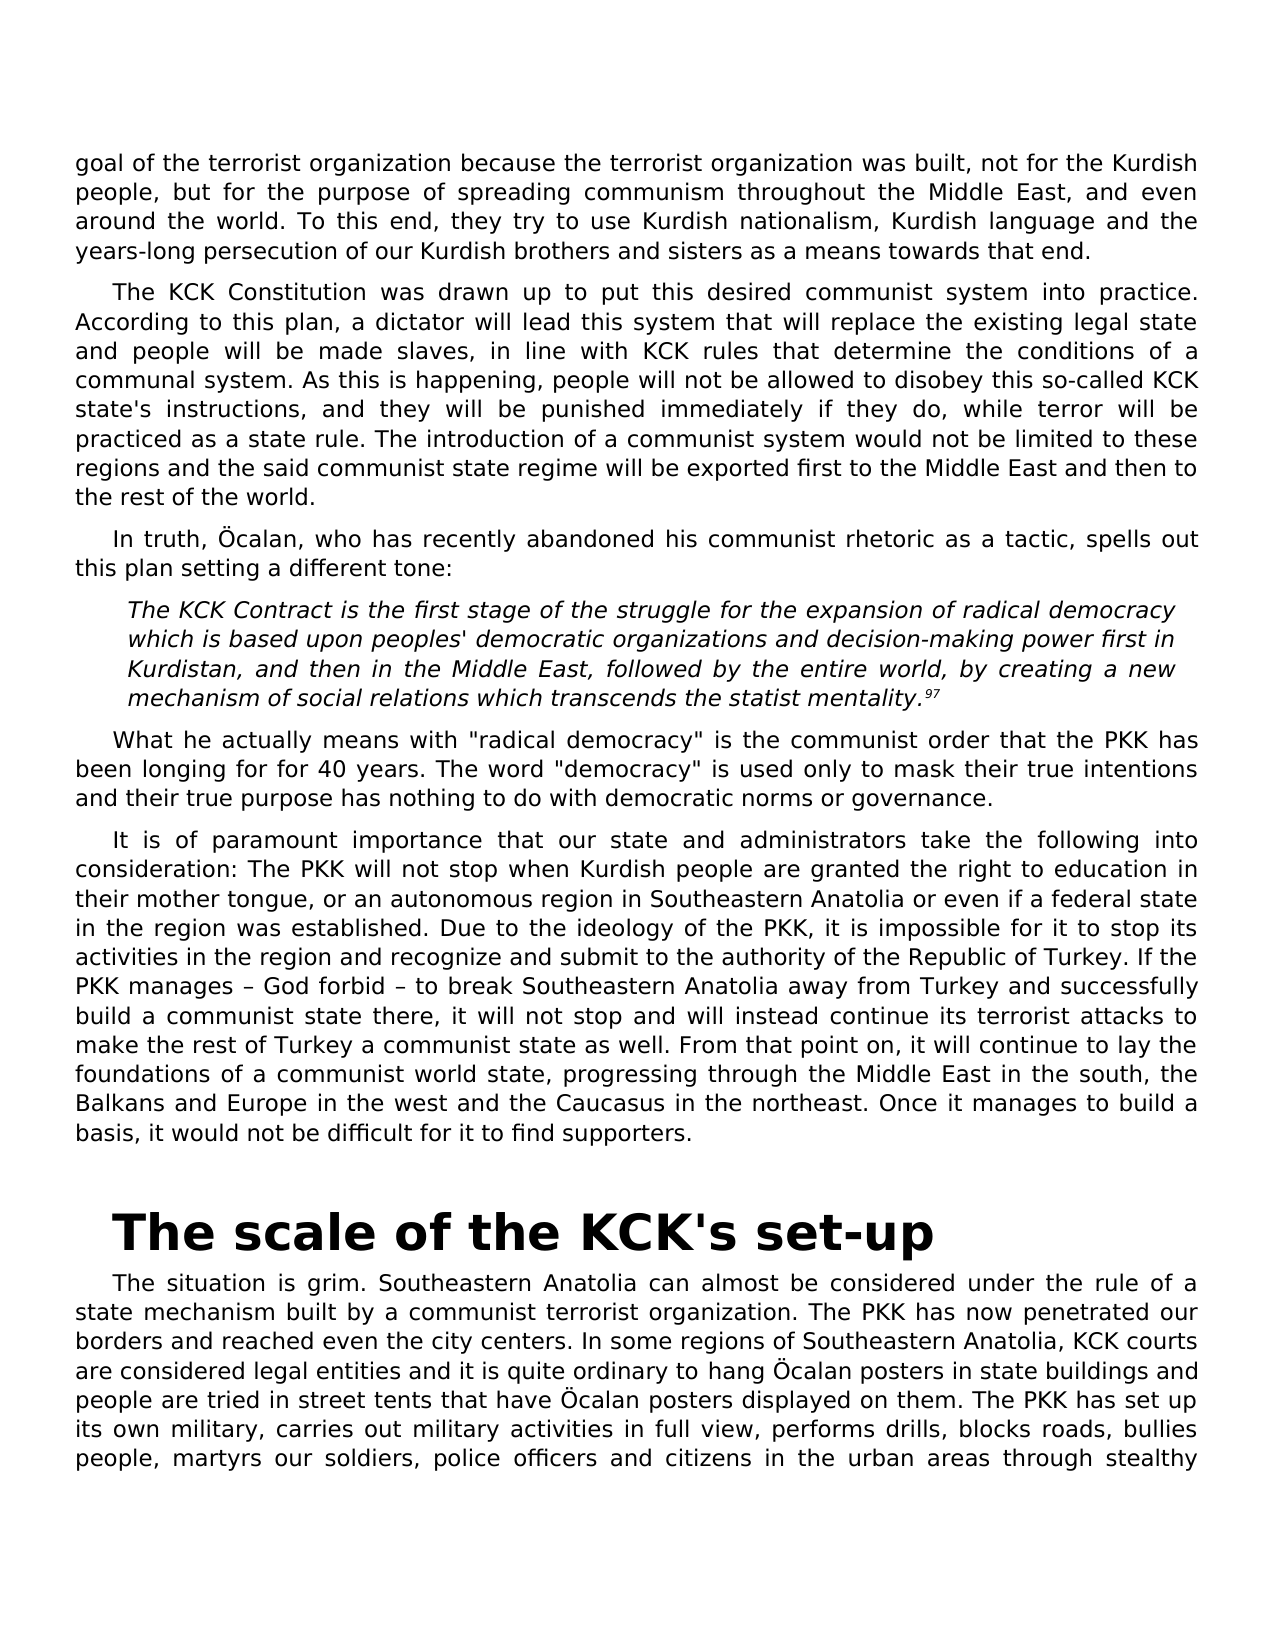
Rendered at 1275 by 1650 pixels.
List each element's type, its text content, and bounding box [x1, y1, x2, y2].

text What he actually means with "radical democracy" is the communist order that the PKK has been longing for for 40 years. The word "democracy" is used only to mask their true intentions and their true purpose has nothing to do with democratic norms or governance. [75, 727, 1200, 812]
text In truth, Öcalan, who has recently abandoned his communist rhetoric as a tactic, spells out this plan setting a different tone: [75, 526, 1200, 582]
text The KCK Contract is the first stage of the struggle for the expansion of radical democracy which is based upon peoples' democratic organizations and decision-making power first in Kurdistan, and then in the Middle East, followed by the entire world, by creating a new mechanism of social relations which transcends the statist mentality.97 [127, 597, 1177, 712]
text The situation is grim. Southeastern Anatolia can almost be considered under the rule of a state mechanism built by a communist terrorist organization. The PKK has now penetrated our borders and reached even the city centers. In some regions of Southeastern Anatolia, KCK courts are considered legal entities and it is quite ordinary to hang Öcalan posters in state buildings and people are tried in street tents that have Öcalan posters displayed on them. The PKK has set up its own military, carries out military activities in full view, performs drills, blocks roads, bullies people, martyrs our soldiers, police officers and citizens in the urban areas through stealthy [75, 1270, 1200, 1472]
subtitle The scale of the KCK's set-up [112, 1203, 1200, 1262]
text It is of paramount importance that our state and administrators take the following into consideration: The PKK will not stop when Kurdish people are granted the right to education in their mother tongue, or an autonomous region in Southeastern Anatolia or even if a federal state in the region was established. Due to the ideology of the PKK, it is impossible for it to stop its activities in the region and recognize and submit to the authority of the Republic of Turkey. If the PKK manages – God forbid – to break Southeastern Anatolia away from Turkey and successfully build a communist state there, it will not stop and will instead continue its terrorist attacks to make the rest of Turkey a communist state as well. From that point on, it will continue to lay the foundations of a communist world state, progressing through the Middle East in the south, the Balkans and Europe in the west and the Caucasus in the northeast. Once it manages to build a basis, it would not be difficult for it to find supporters. [75, 827, 1200, 1147]
text goal of the terrorist organization because the terrorist organization was built, not for the Kurdish people, but for the purpose of spreading communism throughout the Middle East, and even around the world. To this end, they try to use Kurdish nationalism, Kurdish language and the years-long persecution of our Kurdish brothers and sisters as a means towards that end. [75, 150, 1200, 264]
text The KCK Constitution was drawn up to put this desired communist system into practice. According to this plan, a dictator will lead this system that will replace the existing legal state and people will be made slaves, in line with KCK rules that determine the conditions of a communal system. As this is happening, people will not be allowed to disobey this so-called KCK state's instructions, and they will be punished immediately if they do, while terror will be practiced as a state rule. The introduction of a communist system would not be limited to these regions and the said communist state regime will be exported first to the Middle East and then to the rest of the world. [75, 279, 1200, 511]
